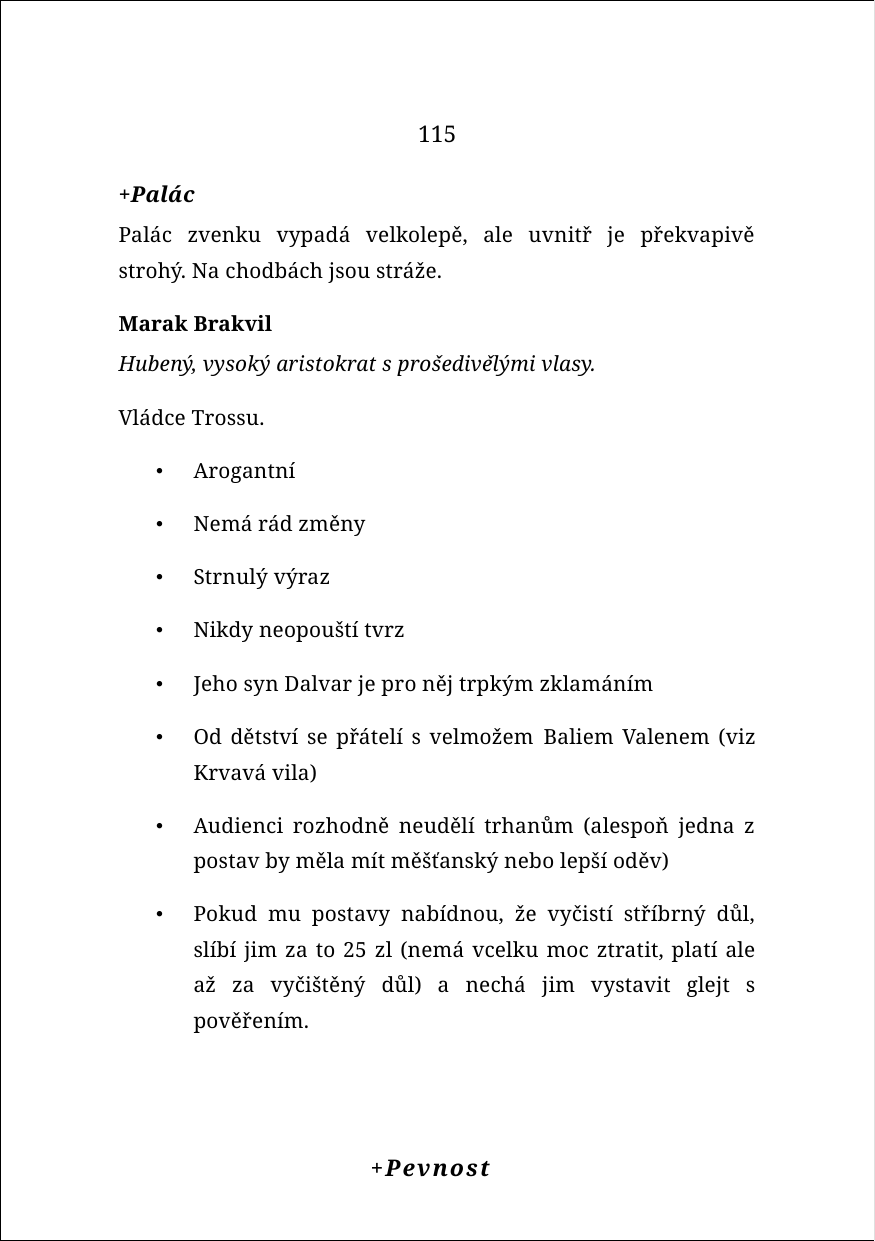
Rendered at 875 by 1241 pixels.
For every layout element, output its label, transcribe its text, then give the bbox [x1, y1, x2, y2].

list Arogantní [156, 456, 756, 484]
list Nemá rád změny [156, 509, 756, 538]
list Strnulý výraz [156, 562, 756, 591]
list Pokud mu postavy nabídnou, že vyčistí stříbrný důl, slíbí jim za to 25 zl (nemá vcelku moc ztratit, platí ale až za vyčištěný důl) a nechá jim vystavit glejt s pověřením. [156, 899, 756, 1034]
text Vládce Trossu. [118, 403, 756, 431]
subtitle +Palác [118, 179, 756, 209]
list Jeho syn Dalvar je pro něj trpkým zklamáním [156, 669, 756, 697]
list Od dětství se přátelí s velmožem Baliem Valenem (viz Krvavá vila) [156, 722, 756, 786]
subtitle Marak Brakvil [118, 309, 756, 338]
text Palác zvenku vypadá velkolepě, ale uvnitř je překvapivě strohý. Na chodbách jsou stráže. [118, 221, 756, 284]
list Audienci rozhodně neudělí trhanům (alespoň jedna z postav by měla mít měšťanský nebo lepší oděv) [156, 811, 756, 875]
text Hubený, vysoký aristokrat s prošedivělými vlasy. [118, 349, 756, 378]
list Nikdy neopouští tvrz [156, 616, 756, 644]
